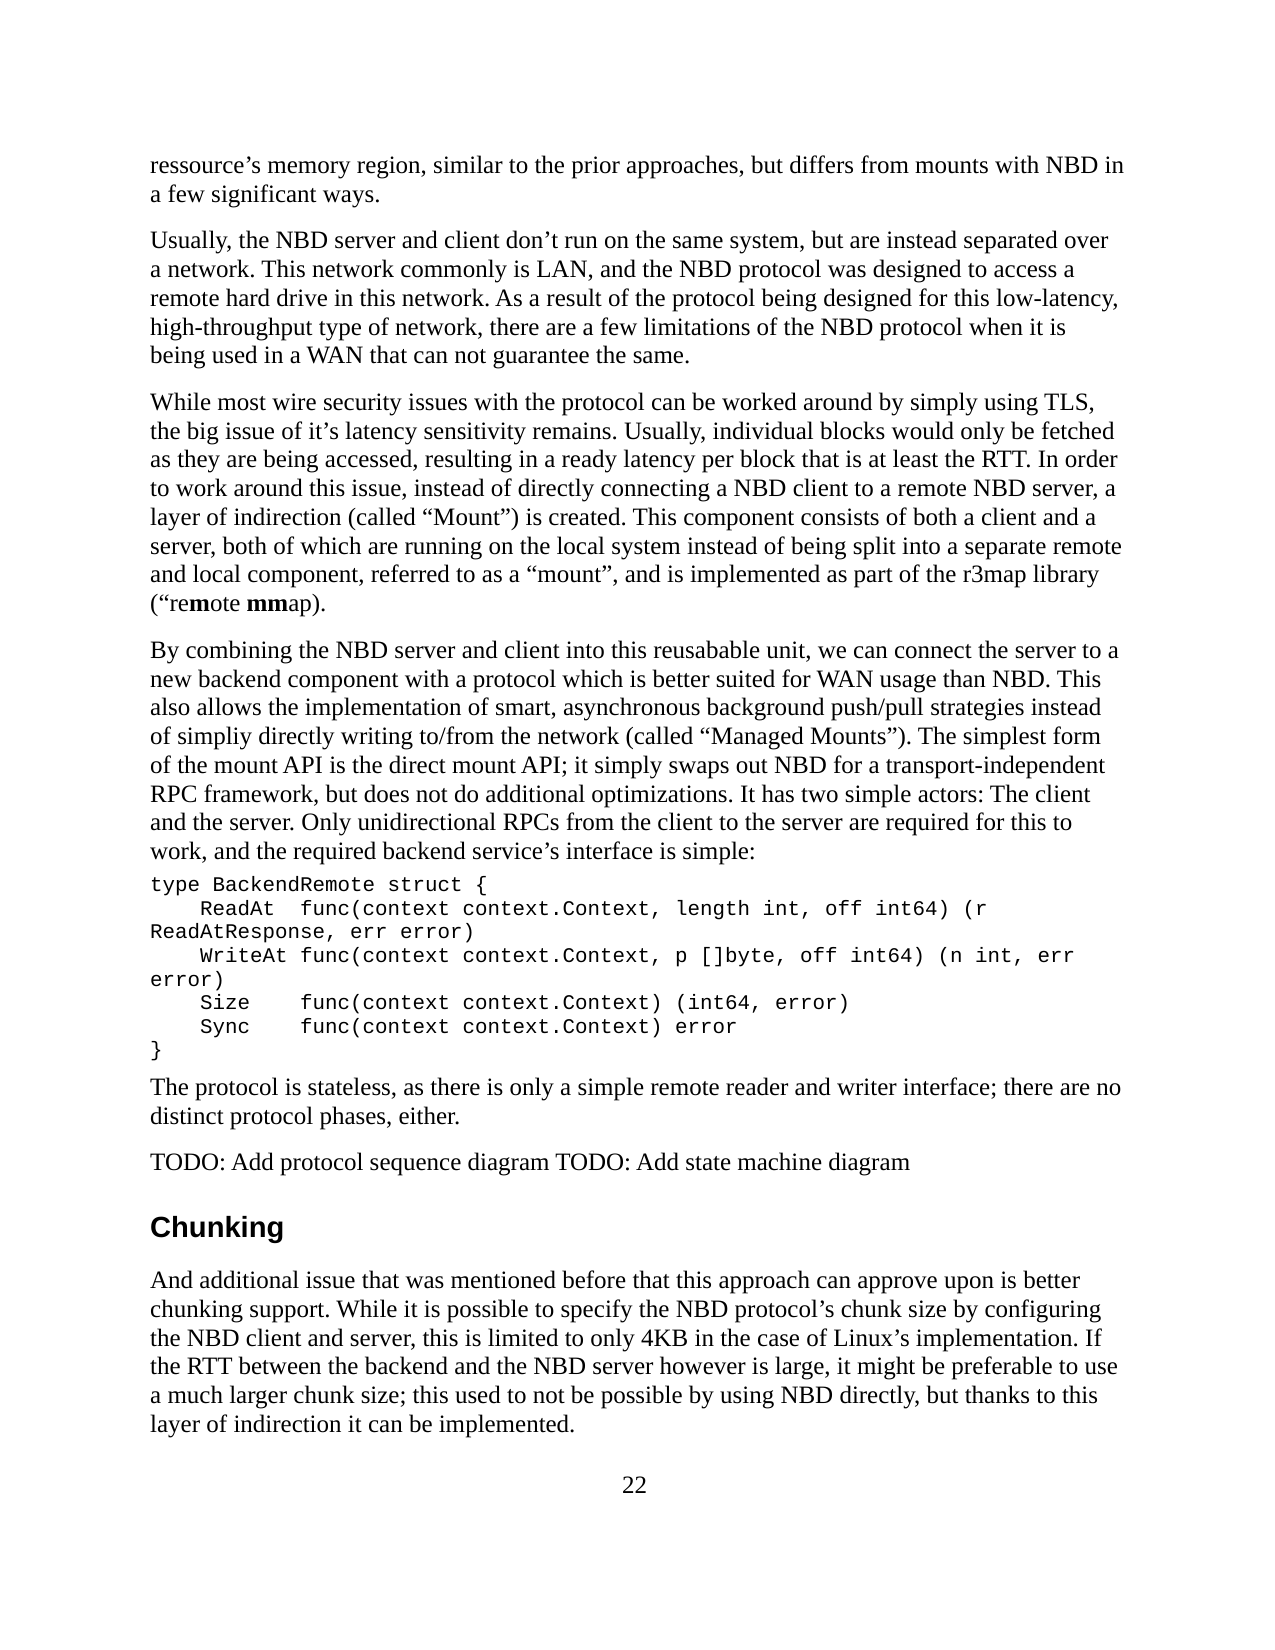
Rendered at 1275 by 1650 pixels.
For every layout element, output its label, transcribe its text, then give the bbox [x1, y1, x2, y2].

text WriteAt func(context context.Context, p []byte, off int64) (n int, err error) [150, 945, 1125, 992]
text TODO: Add protocol sequence diagram TODO: Add state machine diagram [150, 1147, 1125, 1176]
text } [150, 1039, 1125, 1063]
text The protocol is stateless, as there is only a simple remote reader and writer interface; there are no distinct protocol phases, either. [150, 1072, 1125, 1129]
text And additional issue that was mentioned before that this approach can approve upon is better chunking support. While it is possible to specify the NBD protocol’s chunk size by configuring the NBD client and server, this is limited to only 4KB in the case of Linux’s implementation. If the RTT between the backend and the NBD server however is large, it might be preferable to use a much larger chunk size; this used to not be possible by using NBD directly, but thanks to this layer of indirection it can be implemented. [150, 1265, 1125, 1438]
text Usually, the NBD server and client don’t run on the same system, but are instead separated over a network. This network commonly is LAN, and the NBD protocol was designed to access a remote hard drive in this network. As a result of the protocol being designed for this low-latency, high-throughput type of network, there are a few limitations of the NBD protocol when it is being used in a WAN that can not guarantee the same. [150, 225, 1125, 369]
text Size func(context context.Context) (int64, error) [150, 992, 1125, 1016]
text type BackendRemote struct { [150, 874, 1125, 898]
text While most wire security issues with the protocol can be worked around by simply using TLS, the big issue of it’s latency sensitivity remains. Usually, individual blocks would only be fetched as they are being accessed, resulting in a ready latency per block that is at least the RTT. In order to work around this issue, instead of directly connecting a NBD client to a remote NBD server, a layer of indirection (called “Mount”) is created. This component consists of both a client and a server, both of which are running on the local system instead of being split into a separate remote and local component, referred to as a “mount”, and is implemented as part of the r3map library (“remote mmap). [150, 387, 1125, 617]
subtitle Chunking [150, 1210, 1125, 1244]
text Sync func(context context.Context) error [150, 1016, 1125, 1039]
text By combining the NBD server and client into this reusabable unit, we can connect the server to a new backend component with a protocol which is better suited for WAN usage than NBD. This also allows the implementation of smart, asynchronous background push/pull strategies instead of simpliy directly writing to/from the network (called “Managed Mounts”). The simplest form of the mount API is the direct mount API; it simply swaps out NBD for a transport-independent RPC framework, but does not do additional optimizations. It has two simple actors: The client and the server. Only unidirectional RPCs from the client to the server are required for this to work, and the required backend service’s interface is simple: [150, 635, 1125, 865]
text ressource’s memory region, similar to the prior approaches, but differs from mounts with NBD in a few significant ways. [150, 150, 1125, 207]
text ReadAt func(context context.Context, length int, off int64) (r ReadAtResponse, err error) [150, 898, 1125, 945]
